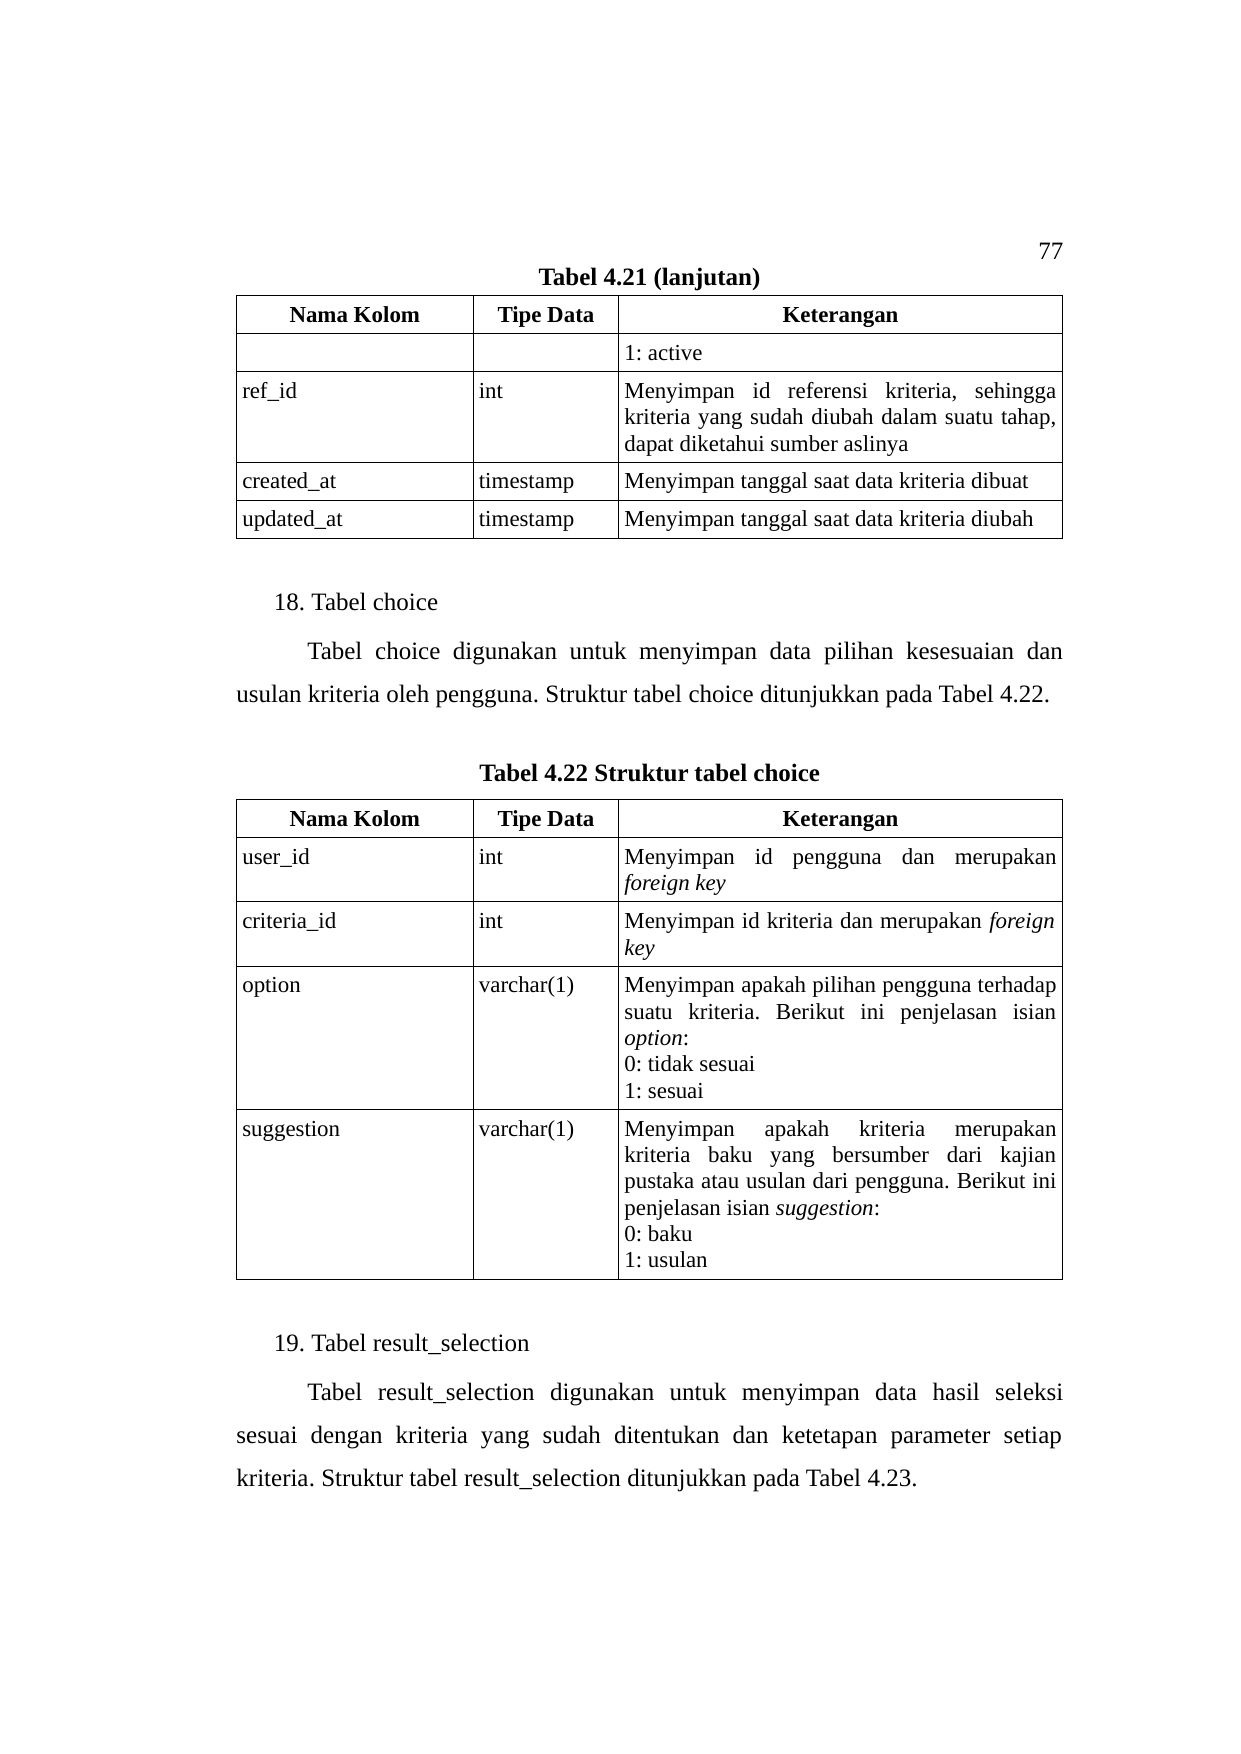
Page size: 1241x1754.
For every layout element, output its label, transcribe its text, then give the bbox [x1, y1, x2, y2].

table_cell int [474, 372, 618, 462]
table_cell updated_at [237, 501, 473, 537]
table_cell timestamp [474, 463, 618, 499]
list Tabel result_selection [274, 1328, 1063, 1357]
text Tabel 4.22 Struktur tabel choice [236, 758, 1063, 787]
list Tabel choice [274, 587, 1063, 615]
table_cell timestamp [474, 501, 618, 537]
table_cell option [237, 967, 473, 1109]
table_cell varchar(1) [474, 1110, 618, 1279]
table_cell int [474, 902, 618, 966]
table_header Nama Kolom [237, 296, 473, 333]
table_cell user_id [237, 838, 473, 901]
text Tabel choice digunakan untuk menyimpan data pilihan kesesuaian dan usulan kriteria oleh pengguna. Struktur tabel choice ditunjukkan pada Tabel 4.22. [236, 636, 1063, 708]
table_header Keterangan [619, 800, 1062, 837]
table_cell Menyimpan id pengguna dan merupakan foreign key [619, 838, 1062, 901]
table_header Nama Kolom [237, 800, 473, 837]
table_cell created_at [237, 463, 473, 499]
text Tabel 4.21 (lanjutan) [232, 262, 1067, 291]
table_cell criteria_id [237, 902, 473, 966]
table_cell [237, 334, 473, 371]
table_cell Menyimpan id kriteria dan merupakan foreign key [619, 902, 1062, 966]
table_cell Menyimpan tanggal saat data kriteria dibuat [619, 463, 1062, 499]
table_cell int [474, 838, 618, 901]
table_cell Menyimpan apakah kriteria merupakan kriteria baku yang bersumber dari kajian pustaka atau usulan dari pengguna. Berikut ini penjelasan isian suggestion: 0: baku 1: usulan [619, 1110, 1062, 1279]
table_cell varchar(1) [474, 967, 618, 1109]
table_cell suggestion [237, 1110, 473, 1279]
text Tabel result_selection digunakan untuk menyimpan data hasil seleksi sesuai dengan kriteria yang sudah ditentukan dan ketetapan parameter setiap kriteria. Struktur tabel result_selection ditunjukkan pada Tabel 4.23. [236, 1377, 1063, 1492]
table_header Keterangan [619, 296, 1062, 333]
table_cell ref_id [237, 372, 473, 462]
table_cell Menyimpan apakah pilihan pengguna terhadap suatu kriteria. Berikut ini penjelasan isian option: 0: tidak sesuai 1: sesuai [619, 967, 1062, 1109]
table_header Tipe Data [474, 800, 618, 837]
table_header Tipe Data [474, 296, 618, 333]
table_cell [474, 334, 618, 371]
table_cell Menyimpan tanggal saat data kriteria diubah [619, 501, 1062, 537]
table_cell Menyimpan id referensi kriteria, sehingga kriteria yang sudah diubah dalam suatu tahap, dapat diketahui sumber aslinya [619, 372, 1062, 462]
table_cell 1: active [619, 334, 1062, 371]
